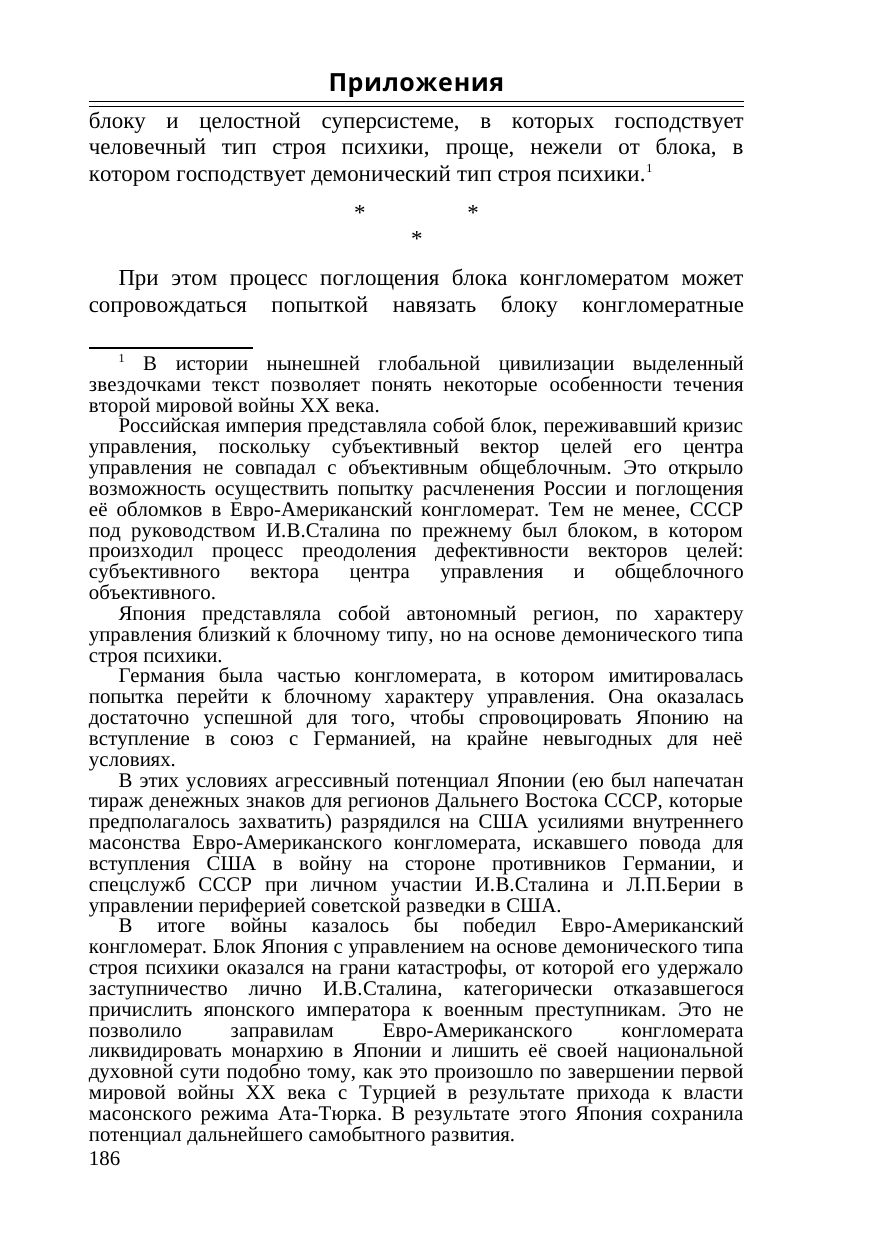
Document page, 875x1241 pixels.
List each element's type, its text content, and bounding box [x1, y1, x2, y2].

text При этом процесс поглощения блока конгломератом может сопровождаться попыткой навязать блоку конгломератные [89, 264, 744, 317]
text В истории нынешней глобальной цивилизации выделенный звездочками текст позволяет понять некоторые особенности течения второй мировой войны ХХ века. [89, 354, 744, 416]
text Германия была частью конгломерата, в котором имитировалась попытка перейти к блочному характеру управления. Она оказалась достаточно успешной для того, чтобы спровоцировать Японию на вступление в союз с Германией, на крайне невыгодных для неё условиях. [89, 666, 744, 770]
text блоку и целостной суперсистеме, в которых господствует человечный тип строя психики, проще, нежели от блока, в котором господствует демонический тип строя психики. [89, 107, 744, 186]
text Япония представляла собой автономный регион, по характеру управления близкий к блочному типу, но на основе демонического типа строя психики. [89, 604, 744, 666]
text Российская империя представляла собой блок, переживавший кризис управления, поскольку субъективный вектор целей его центра управления не совпадал с объективным общеблочным. Это открыло возможность осуществить попытку расчленения России и поглощения её обломков в Евро-Американский конгломерат. Тем не менее, СССР под руководством И.В.Сталина по прежнему был блоком, в котором произходил процесс преодоления дефективности векторов целей: субъективного вектора центра управления и общеблочного объективного. [89, 416, 744, 604]
text * * * [89, 199, 744, 252]
text В этих условиях агрессивный потенциал Японии (ею был напечатан тираж денежных знаков для регионов Дальнего Востока СССР, которые предполагалось захватить) разрядился на США усилиями внутреннего масонства Евро-Американского конгломерата, искавшего повода для вступления США в войну на стороне противников Германии, и спецслужб СССР при личном участии И.В.Сталина и Л.П.Берии в управлении периферией советской разведки в США. [89, 770, 744, 916]
text В итоге войны казалось бы победил Евро-Американский конгломерат. Блок Япония с управлением на основе демонического типа строя психики оказался на грани катастрофы, от которой его удержало заступничество лично И.В.Сталина, категорически отказавшегося причислить японского императора к военным преступникам. Это не позволило заправилам Евро-Американского конгломерата ликвидировать монархию в Японии и лишить её своей национальной духовной сути подобно тому, как это произошло по завершении первой мировой войны ХХ века с Турцией в результате прихода к власти масонского режима Ата-Тюрка. В результате этого Япония сохранила потенциал дальнейшего самобытного развития. [89, 916, 744, 1145]
